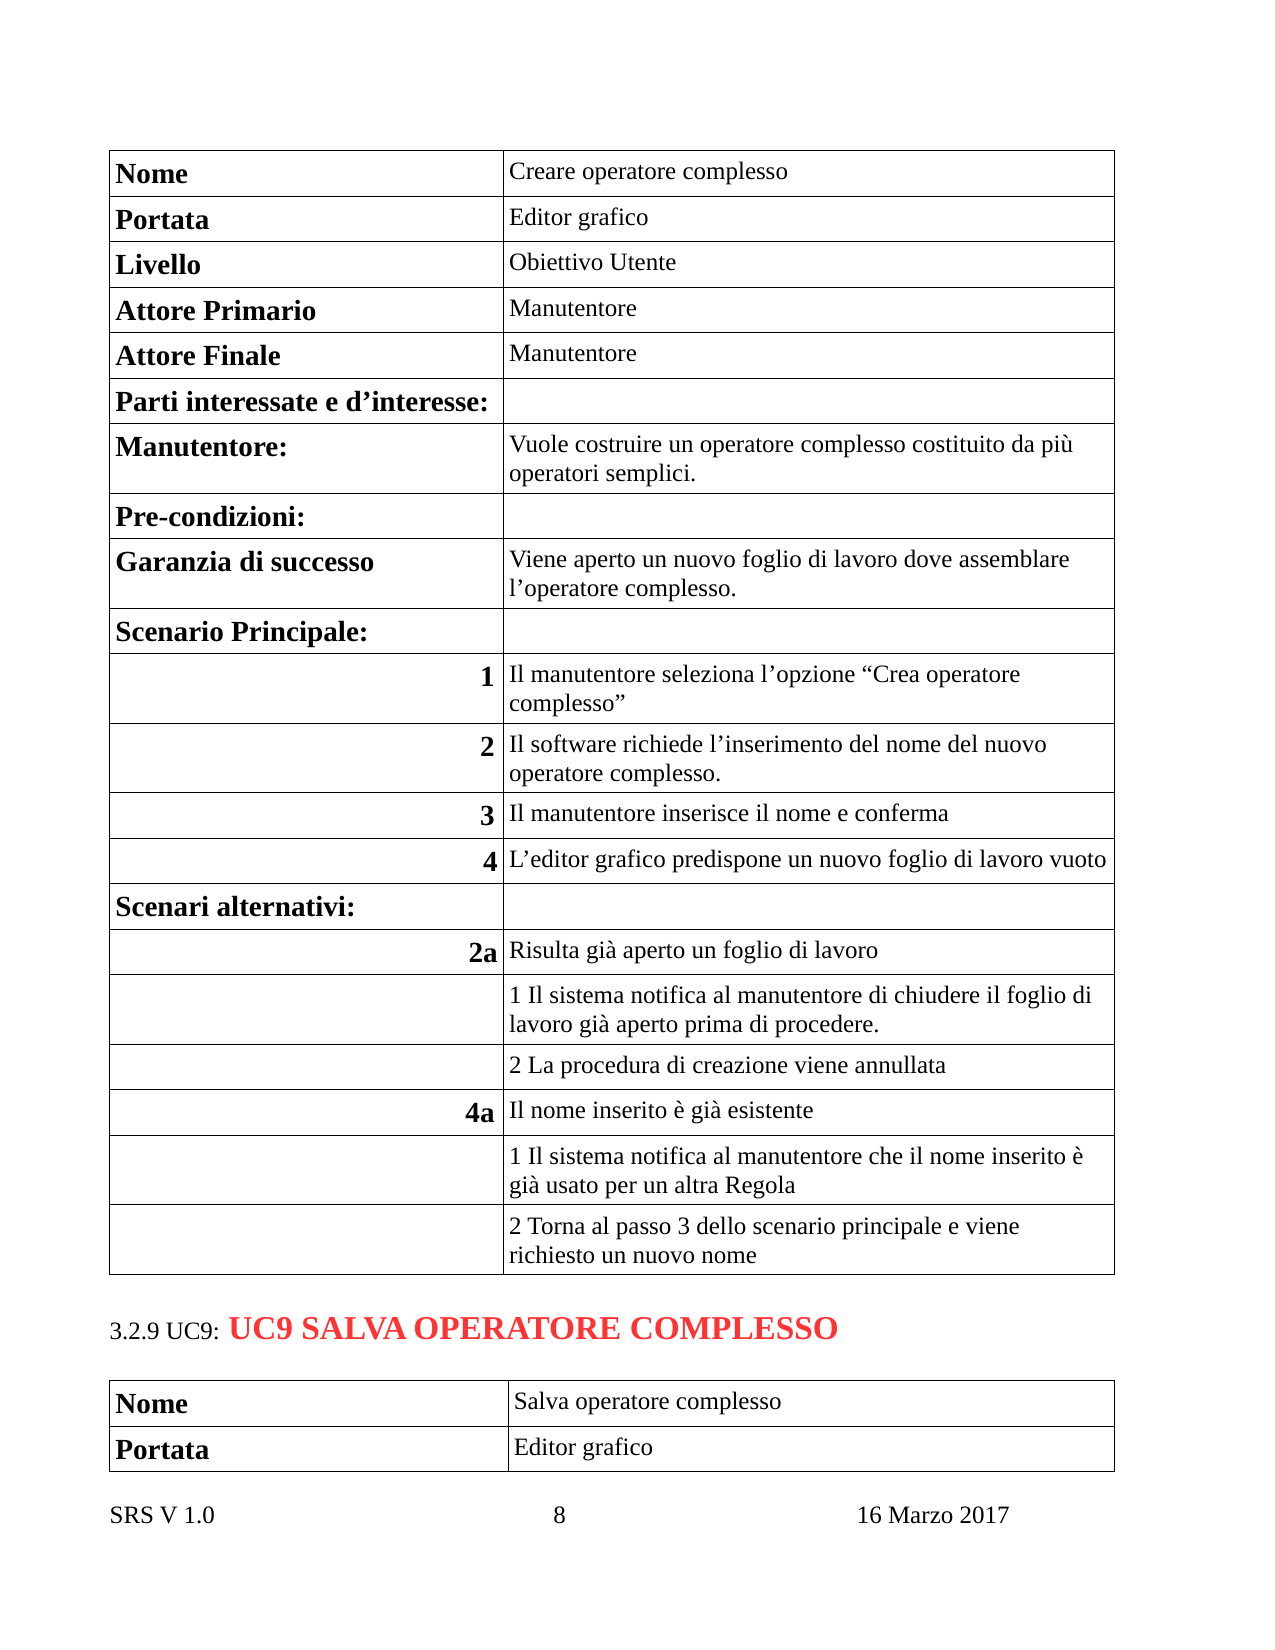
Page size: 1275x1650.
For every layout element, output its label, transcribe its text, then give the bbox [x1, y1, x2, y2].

table_cell Risulta già aperto un foglio di lavoro [504, 930, 1114, 974]
table_cell Obiettivo Utente [504, 242, 1114, 287]
table_cell 3 [110, 793, 503, 838]
table_cell Attore Finale [110, 333, 503, 378]
table_cell Editor grafico [504, 197, 1114, 241]
table_cell Manutentore: [110, 424, 503, 493]
table_cell [504, 379, 1114, 423]
table_cell Editor grafico [509, 1427, 1114, 1471]
table_cell [504, 609, 1114, 653]
table_cell Parti interessate e d’interesse: [110, 379, 503, 423]
table_cell Garanzia di successo [110, 539, 503, 608]
table_cell 1 [110, 654, 503, 723]
table_cell [504, 884, 1114, 929]
table_cell [110, 1205, 503, 1274]
table_cell [110, 1045, 503, 1089]
table_cell Pre-condizioni: [110, 494, 503, 538]
text 3.2.9 UC9: UC9 SALVA OPERATORE COMPLESSO [109, 1308, 1162, 1347]
table_header Nome [110, 1381, 508, 1426]
table_header Creare operatore complesso [504, 151, 1114, 196]
table_cell 4 [110, 839, 503, 883]
table_header Nome [110, 151, 503, 196]
table_cell Manutentore [504, 288, 1114, 332]
table_cell 2 [110, 724, 503, 792]
table_cell 2 Torna al passo 3 dello scenario principale e viene richiesto un nuovo nome [504, 1205, 1114, 1274]
table_cell 1 Il sistema notifica al manutentore che il nome inserito è già usato per un altra Regola [504, 1136, 1114, 1204]
table_cell [110, 1136, 503, 1204]
table_cell Scenari alternativi: [110, 884, 503, 929]
table_cell Portata [110, 1427, 508, 1471]
table_cell Viene aperto un nuovo foglio di lavoro dove assemblare l’operatore complesso. [504, 539, 1114, 608]
table_cell [110, 975, 503, 1044]
table_cell L’editor grafico predispone un nuovo foglio di lavoro vuoto [504, 839, 1114, 883]
table_cell Scenario Principale: [110, 609, 503, 653]
table_cell Il software richiede l’inserimento del nome del nuovo operatore complesso. [504, 724, 1114, 792]
table_cell Vuole costruire un operatore complesso costituito da più operatori semplici. [504, 424, 1114, 493]
table_cell Attore Primario [110, 288, 503, 332]
table_cell Portata [110, 197, 503, 241]
table_header Salva operatore complesso [509, 1381, 1114, 1426]
table_cell [504, 494, 1114, 538]
table_cell Il manutentore seleziona l’opzione “Crea operatore complesso” [504, 654, 1114, 723]
table_cell Il manutentore inserisce il nome e conferma [504, 793, 1114, 838]
table_cell 1 Il sistema notifica al manutentore di chiudere il foglio di lavoro già aperto prima di procedere. [504, 975, 1114, 1044]
table_cell 2a [110, 930, 503, 974]
table_cell 2 La procedura di creazione viene annullata [504, 1045, 1114, 1089]
table_cell Manutentore [504, 333, 1114, 378]
table_cell Il nome inserito è già esistente [504, 1090, 1114, 1135]
table_cell Livello [110, 242, 503, 287]
table_cell 4a [110, 1090, 503, 1135]
